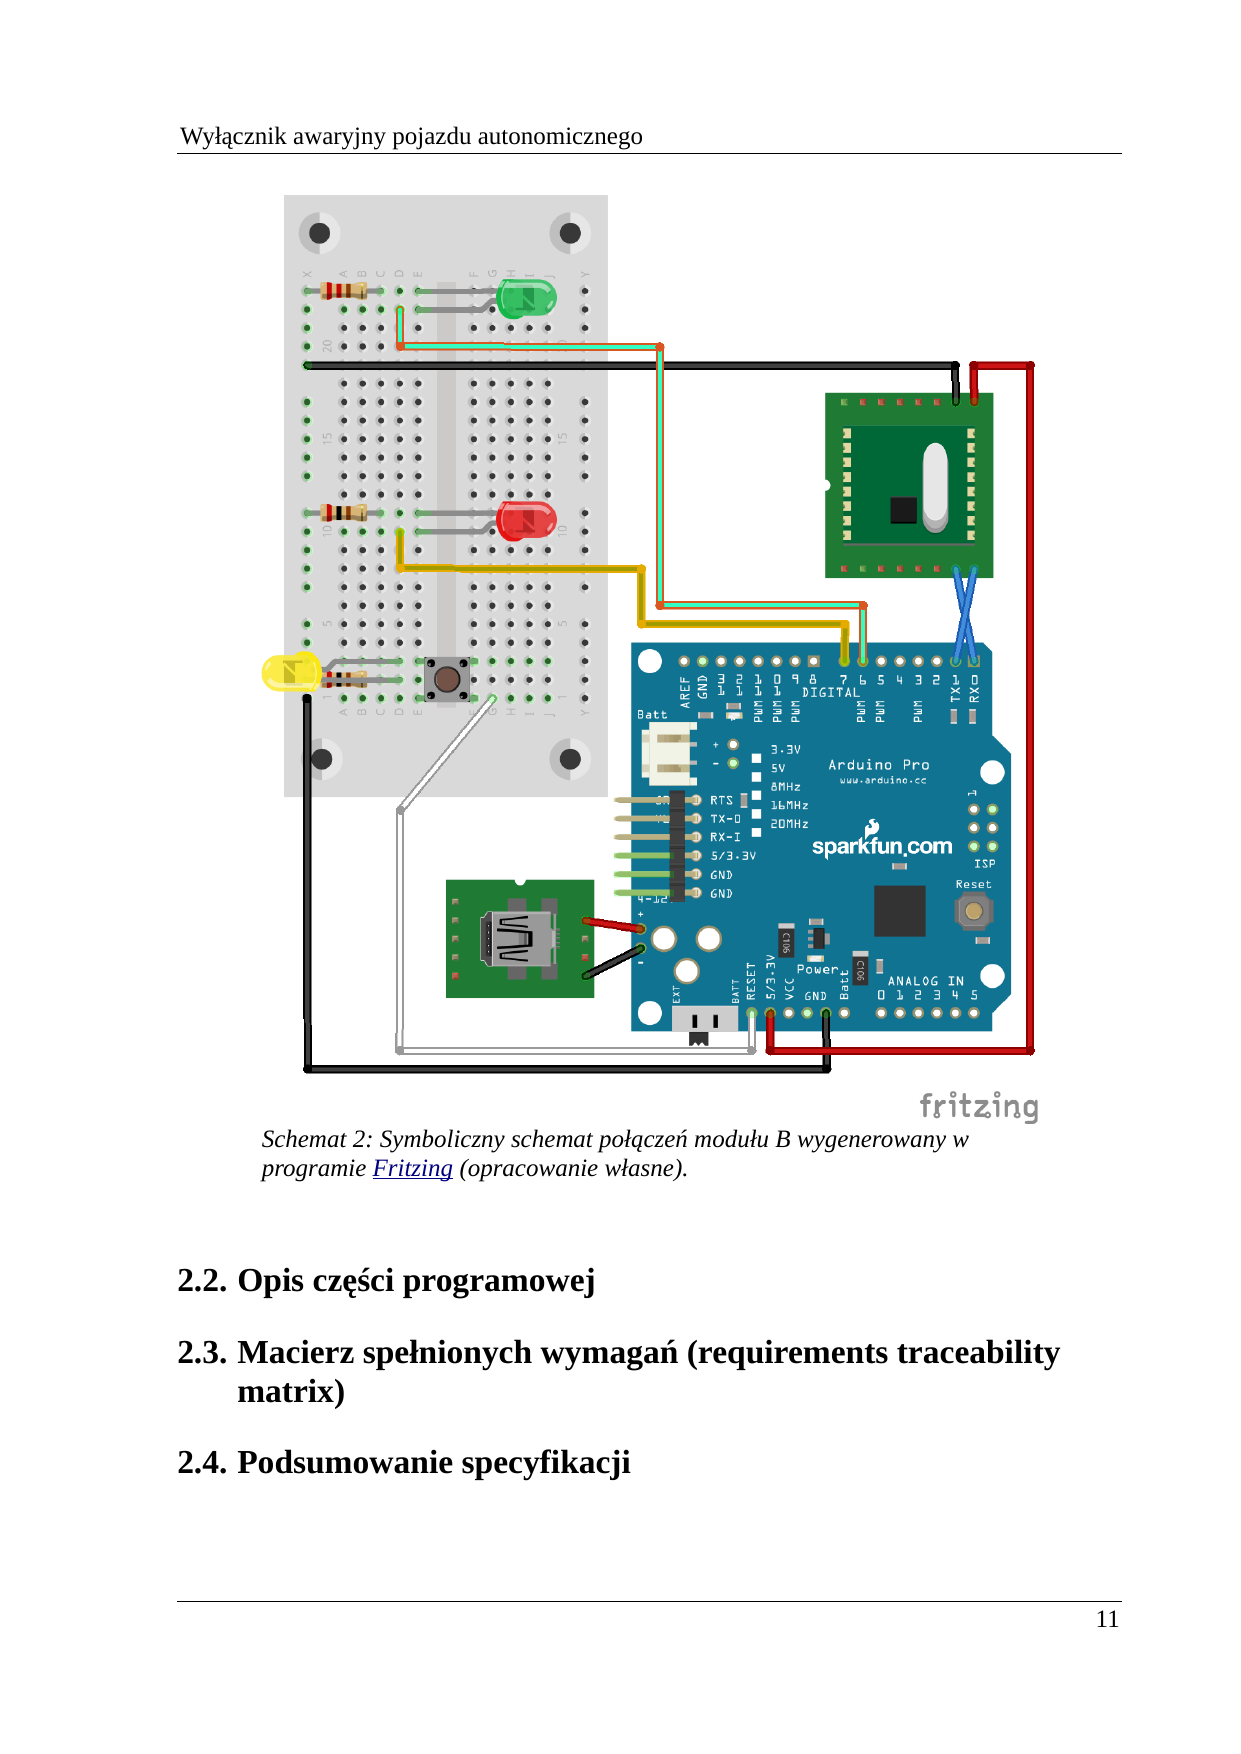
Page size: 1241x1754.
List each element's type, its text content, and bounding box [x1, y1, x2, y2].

subtitle Opis części programowej [177, 1260, 1122, 1299]
subtitle Podsumowanie specyfikacji [177, 1443, 1122, 1481]
picture [261, 195, 1038, 1124]
text Schemat 2: Symboliczny schemat połączeń modułu B wygenerowany w programie Fritzing (opracowanie własne). [262, 1124, 1038, 1181]
subtitle Macierz spełnionych wymagań (requirements traceability matrix) [177, 1332, 1122, 1409]
